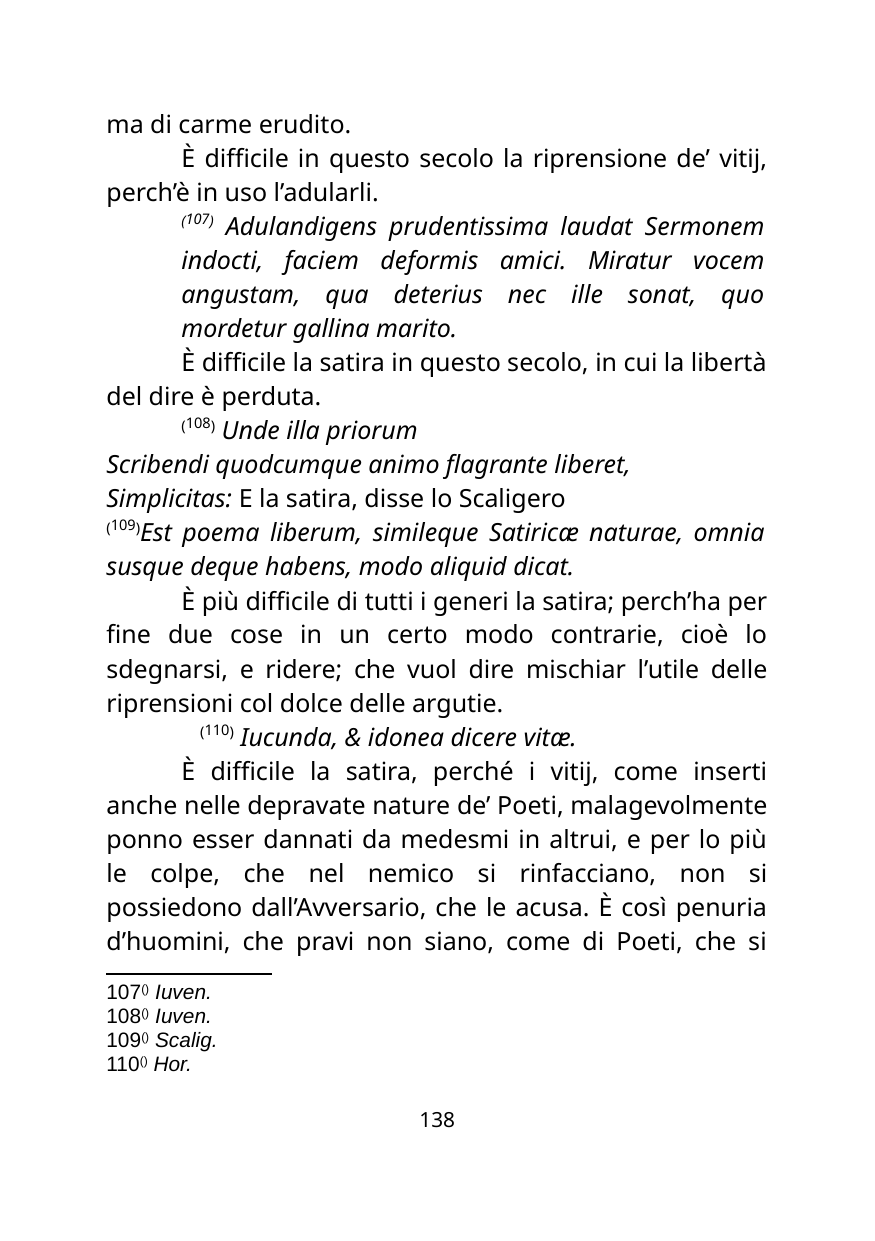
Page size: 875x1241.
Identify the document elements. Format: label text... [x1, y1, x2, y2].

text () Scalig. [106, 1028, 768, 1052]
text () Iuven. [106, 980, 768, 1004]
text () Iuven. [106, 1004, 768, 1028]
text Simplicitas: E la satira, disse lo Scaligero [106, 481, 768, 515]
text () Adulandigens prudentissima laudat Sermonem indocti, faciem deformis amici. Miratur vocem angustam, qua deterius nec ille sonat, quo mordetur gallina marito. [181, 208, 768, 345]
text Scribendi quodcumque animo flagrante liberet, [106, 447, 768, 481]
text () Unde illa priorum [181, 413, 768, 447]
text () Hor. [106, 1052, 768, 1076]
text ()Est poema liberum, simileque Satiricæ naturae, omnia susque deque habens, modo aliquid dicat. [106, 515, 768, 583]
text ma di carme erudito. [106, 106, 768, 140]
text È più difficile di tutti i generi la satira; perch’ha per fine due cose in un certo modo contrarie, cioè lo sdegnarsi, e ridere; che vuol dire mischiar l’utile delle riprensioni col dolce delle argutie. [106, 583, 768, 719]
text È difficile la satira, perché i vitij, come inserti anche nelle depravate nature de’ Poeti, malagevolmente ponno esser dannati da medesmi in altrui, e per lo più le colpe, che nel nemico si rinfacciano, non si possiedono dall’Avversario, che le acusa. È così penuria d’huomini, che pravi non siano, come di Poeti, che si [106, 753, 768, 958]
text () Iucunda, & idonea dicere vitæ. [200, 719, 768, 753]
text È difficile la satira in questo secolo, in cui la libertà del dire è perduta. [106, 345, 768, 413]
text È difficile in questo secolo la riprensione de’ vitij, perch’è in uso l’adularli. [106, 140, 768, 208]
